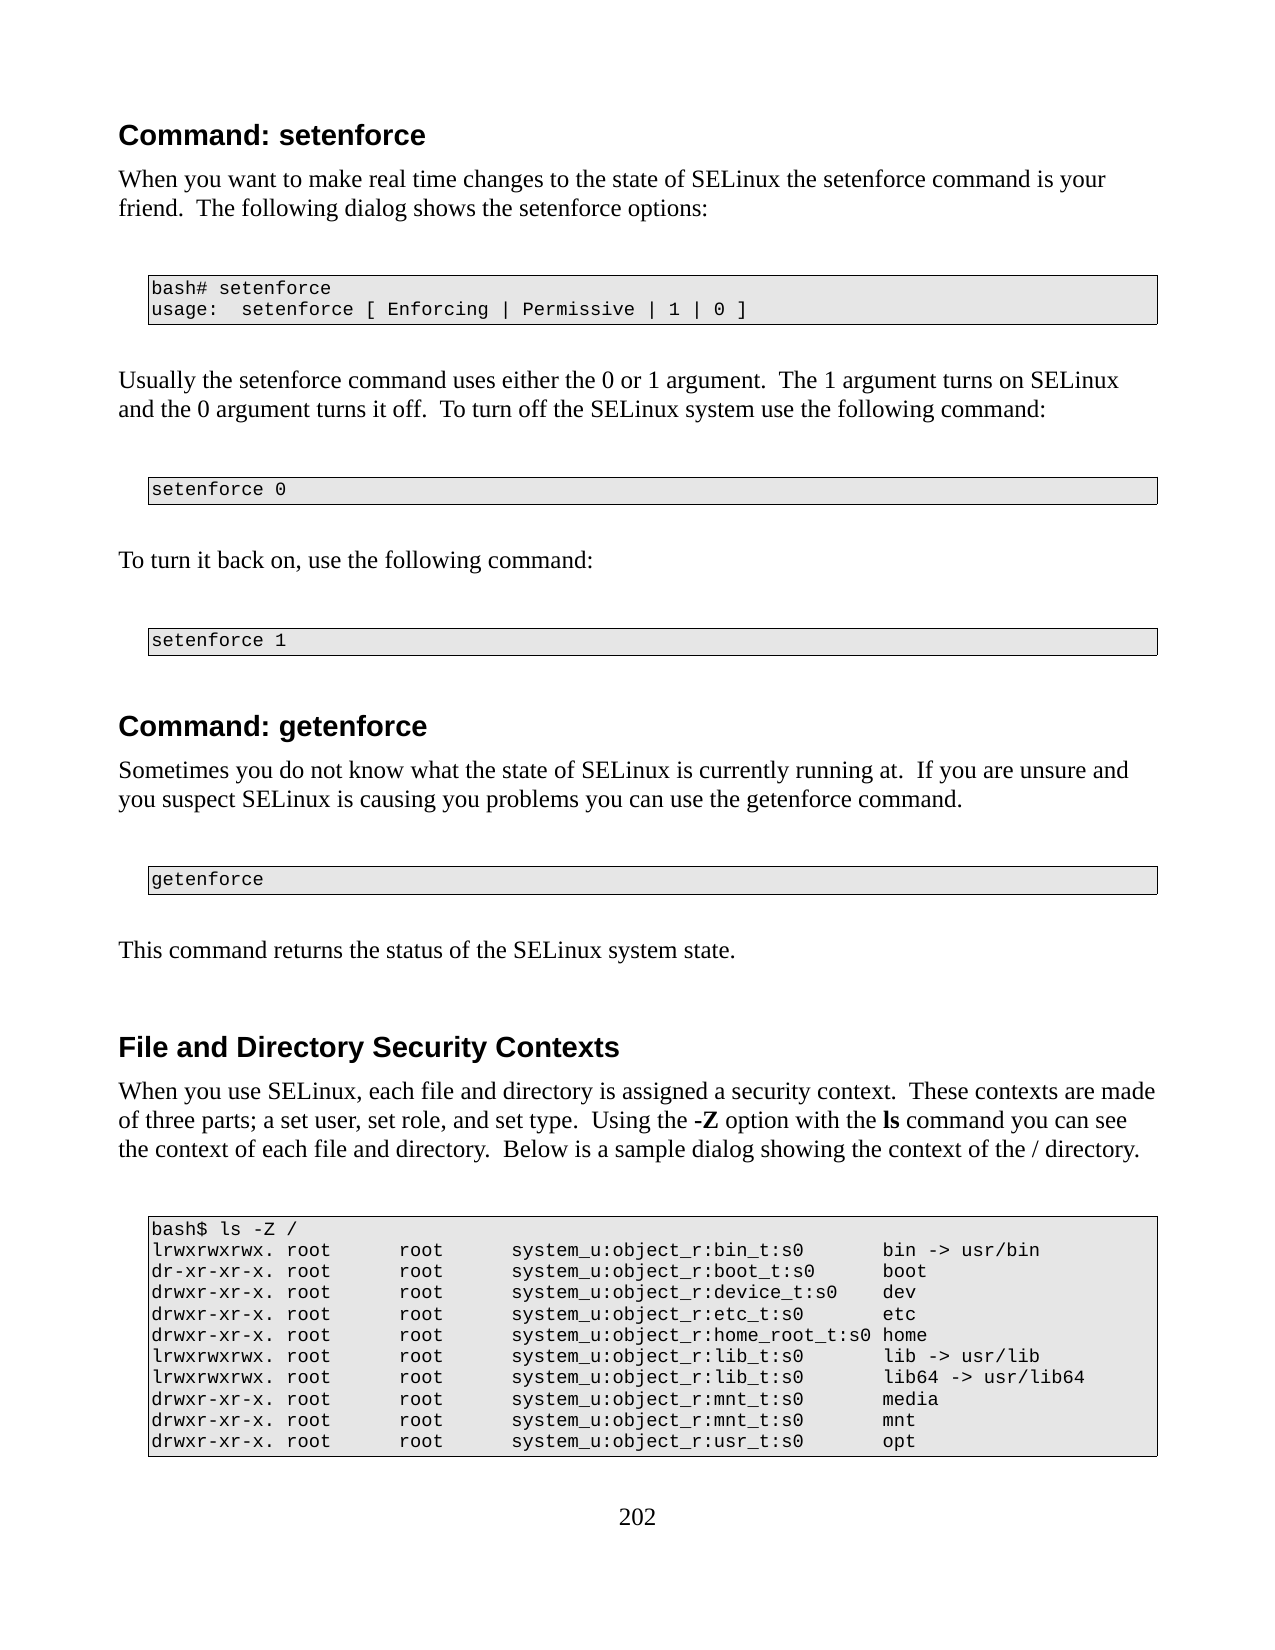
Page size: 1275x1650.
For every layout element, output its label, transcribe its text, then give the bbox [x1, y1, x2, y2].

text getenforce [149, 867, 1157, 894]
text bash$ ls -Z / [149, 1217, 1157, 1237]
text setenforce 1 [149, 629, 1157, 655]
text usage: setenforce [ Enforcing | Permissive | 1 | 0 ] [149, 297, 1157, 324]
text drwxr-xr-x. root root system_u:object_r:etc_t:s0 etc [149, 1301, 1157, 1322]
text This command returns the status of the SELinux system state. [118, 935, 1157, 964]
text Sometimes you do not know what the state of SELinux is currently running at. If you are unsure and you suspect SELinux is causing you problems you can use the getenforce command. [118, 755, 1157, 813]
text lrwxrwxrwx. root root system_u:object_r:bin_t:s0 bin -> usr/bin [149, 1237, 1157, 1259]
text setenforce 0 [149, 478, 1157, 504]
text When you use SELinux, each file and directory is assigned a security context. These contexts are made of three parts; a set user, set role, and set type. Using the -Z option with the ls command you can see the context of each file and directory. Below is a sample dialog showing the context of the / directory. [118, 1076, 1157, 1162]
subtitle File and Directory Security Contexts [118, 1030, 1157, 1064]
text dr-xr-xr-x. root root system_u:object_r:boot_t:s0 boot [149, 1259, 1157, 1280]
text lrwxrwxrwx. root root system_u:object_r:lib_t:s0 lib -> usr/lib [149, 1344, 1157, 1365]
subtitle Command: getenforce [118, 709, 1157, 743]
text drwxr-xr-x. root root system_u:object_r:usr_t:s0 opt [149, 1429, 1157, 1456]
text When you want to make real time changes to the state of SELinux the setenforce command is your friend. The following dialog shows the setenforce options: [118, 164, 1157, 222]
text drwxr-xr-x. root root system_u:object_r:mnt_t:s0 media [149, 1386, 1157, 1407]
text drwxr-xr-x. root root system_u:object_r:home_root_t:s0 home [149, 1322, 1157, 1344]
text lrwxrwxrwx. root root system_u:object_r:lib_t:s0 lib64 -> usr/lib64 [149, 1365, 1157, 1386]
subtitle Command: setenforce [118, 118, 1157, 152]
text drwxr-xr-x. root root system_u:object_r:device_t:s0 dev [149, 1280, 1157, 1301]
text Usually the setenforce command uses either the 0 or 1 argument. The 1 argument turns on SELinux and the 0 argument turns it off. To turn off the SELinux system use the following command: [118, 365, 1157, 423]
text To turn it back on, use the following command: [118, 545, 1157, 574]
text bash# setenforce [149, 276, 1157, 297]
text drwxr-xr-x. root root system_u:object_r:mnt_t:s0 mnt [149, 1407, 1157, 1429]
